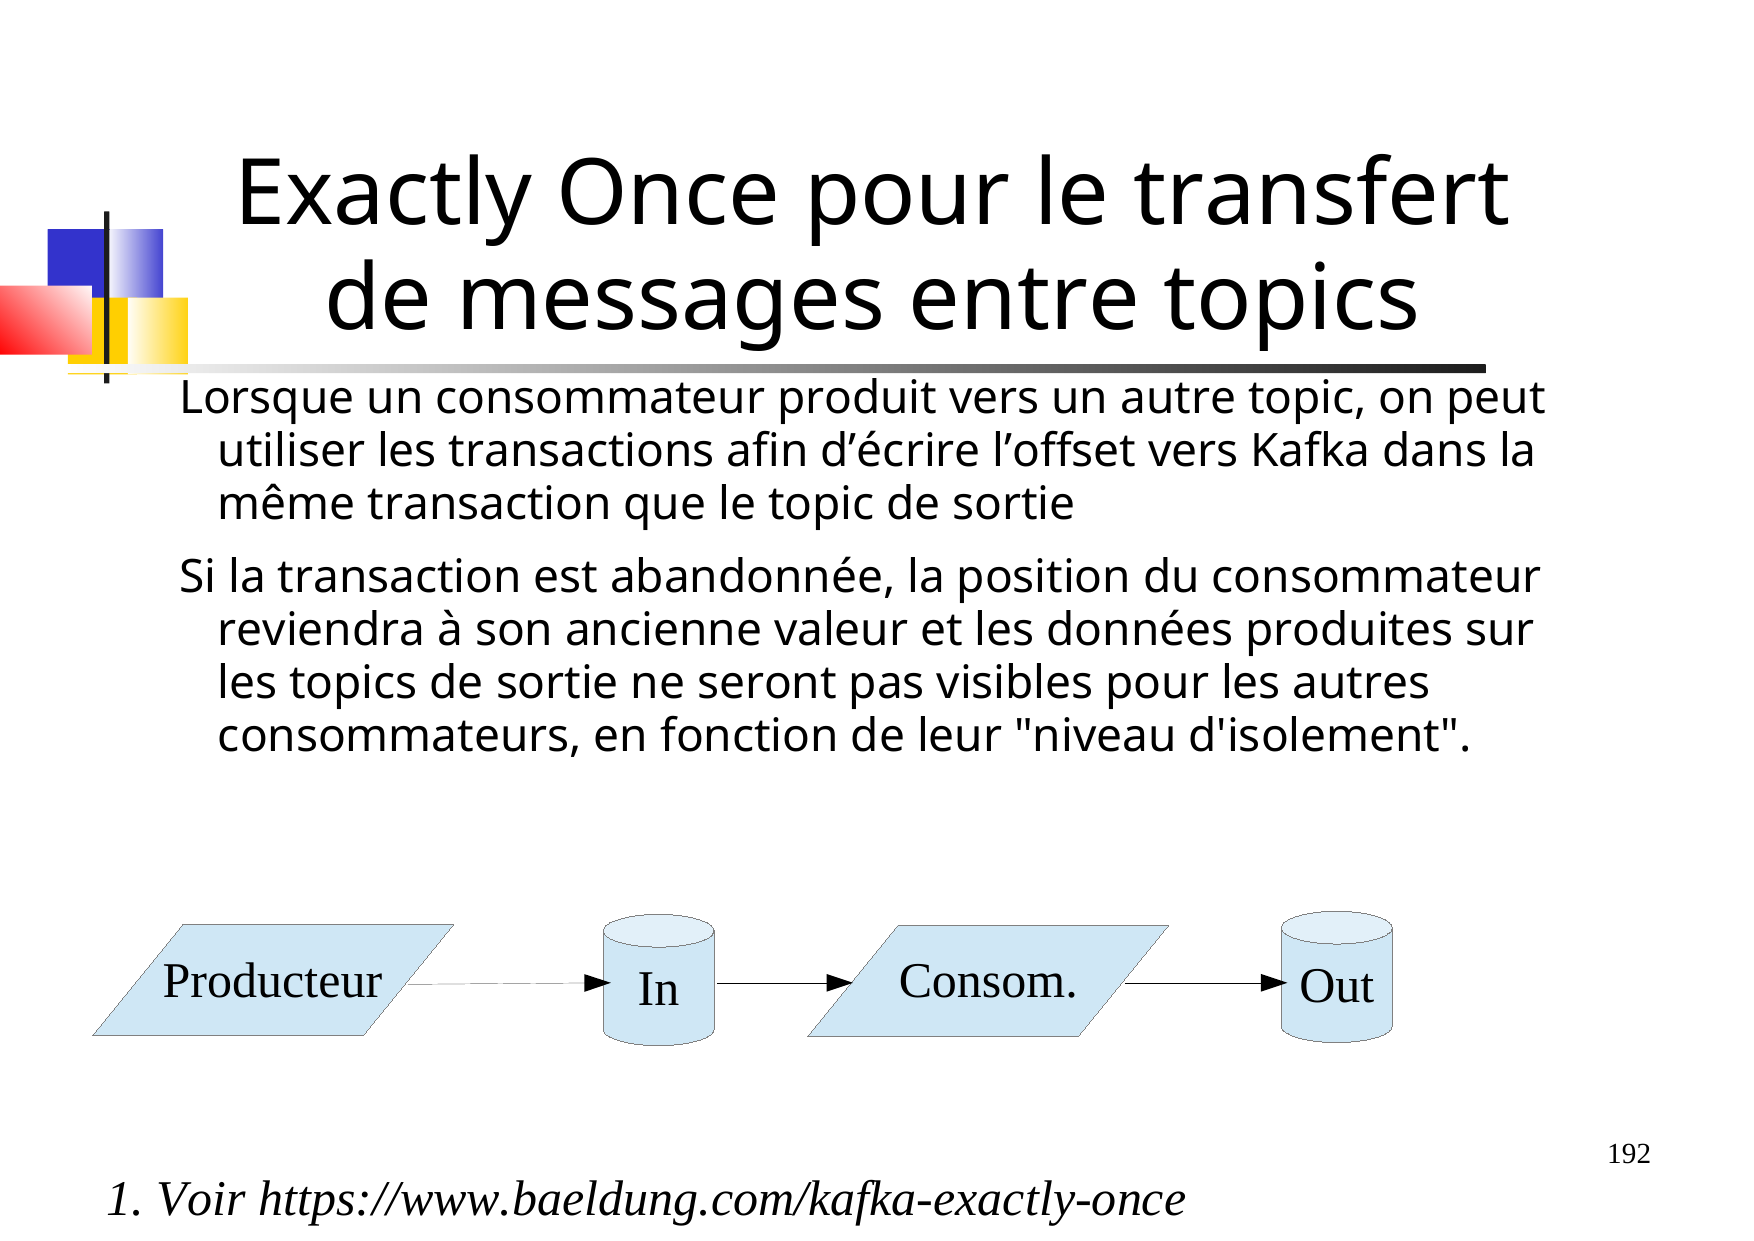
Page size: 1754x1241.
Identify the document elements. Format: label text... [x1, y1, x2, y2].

list Lorsque un consommateur produit vers un autre topic, on peut utiliser les transactions afin d’écrire l’offset vers Kafka dans la même transaction que le topic de sortie Si la transaction est abandonnée, la position du consommateur reviendra à son ancienne valeur et les données produites sur les topics de sortie ne seront pas visibles pour les autres consommateurs, en fonction de leur "niveau d'isolement". [179, 371, 1567, 818]
text_box Out [1281, 929, 1393, 1043]
title Exceptions [603, 914, 715, 948]
text_box In [603, 931, 715, 1046]
title Exactly Once pour le transfert de messages entre topics [179, 139, 1567, 351]
text_box Consom. [807, 925, 1169, 1037]
text_box Producteur [92, 924, 454, 1036]
text_box 1. Voir https://www.baeldung.com/kafka-exactly-once [92, 1162, 1203, 1235]
